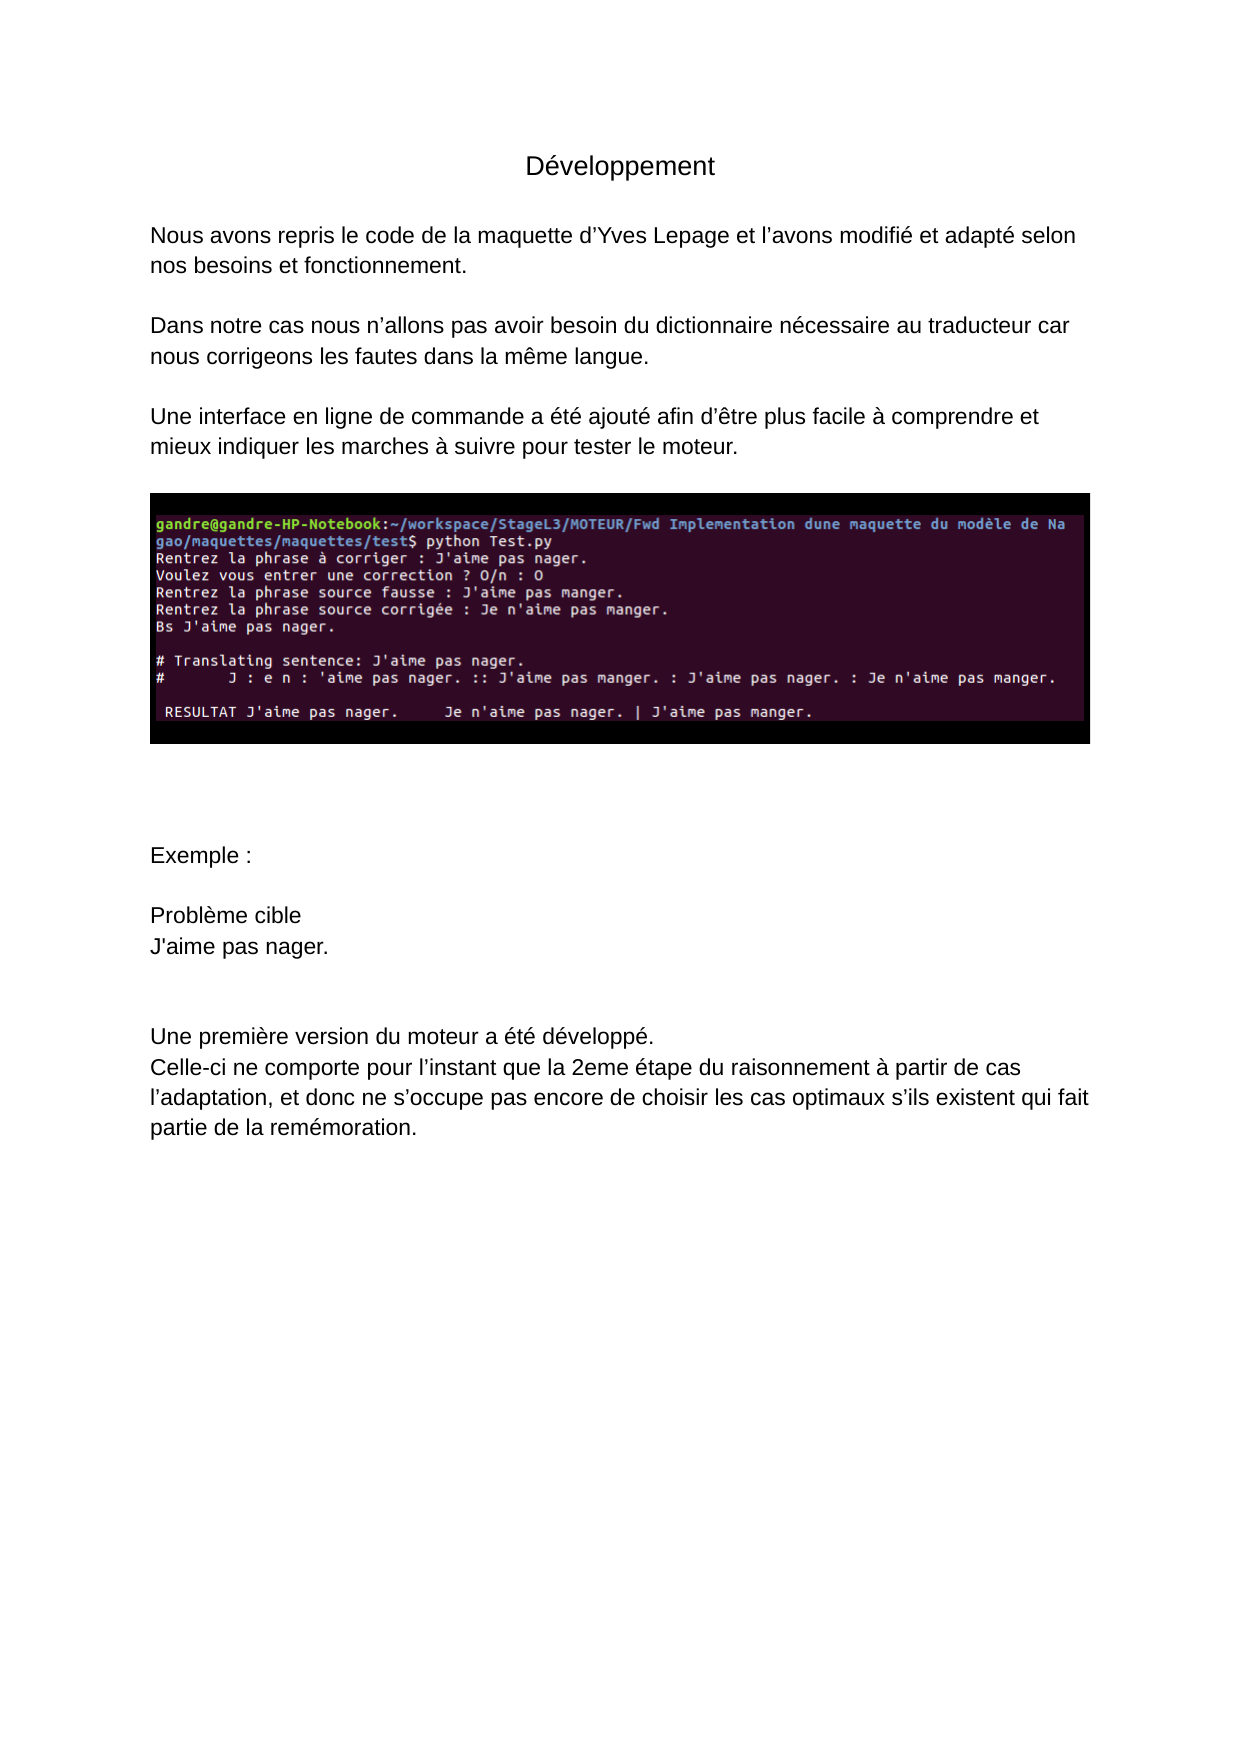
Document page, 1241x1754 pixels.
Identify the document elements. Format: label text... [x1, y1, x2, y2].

text Nous avons repris le code de la maquette d’Yves Lepage et l’avons modifié et adapté selon nos besoins et fonctionnement. [150, 222, 1090, 278]
text Une interface en ligne de commande a été ajouté afin d’être plus facile à comprendre et mieux indiquer les marches à suivre pour tester le moteur. [150, 403, 1090, 460]
text Une première version du moteur a été développé. [150, 1023, 1090, 1050]
text Développement [150, 150, 1090, 181]
text J'aime pas nager. [150, 933, 1090, 959]
text Celle-ci ne comporte pour l’instant que la 2eme étape du raisonnement à partir de cas l’adaptation, et donc ne s’occupe pas encore de choisir les cas optimaux s’ils existent qui fait partie de la remémoration. [150, 1053, 1090, 1140]
text Exemple : [150, 842, 1090, 868]
picture [150, 493, 1091, 744]
text Dans notre cas nous n’allons pas avoir besoin du dictionnaire nécessaire au traducteur car nous corrigeons les fautes dans la même langue. [150, 312, 1090, 369]
text Problème cible [150, 902, 1090, 929]
